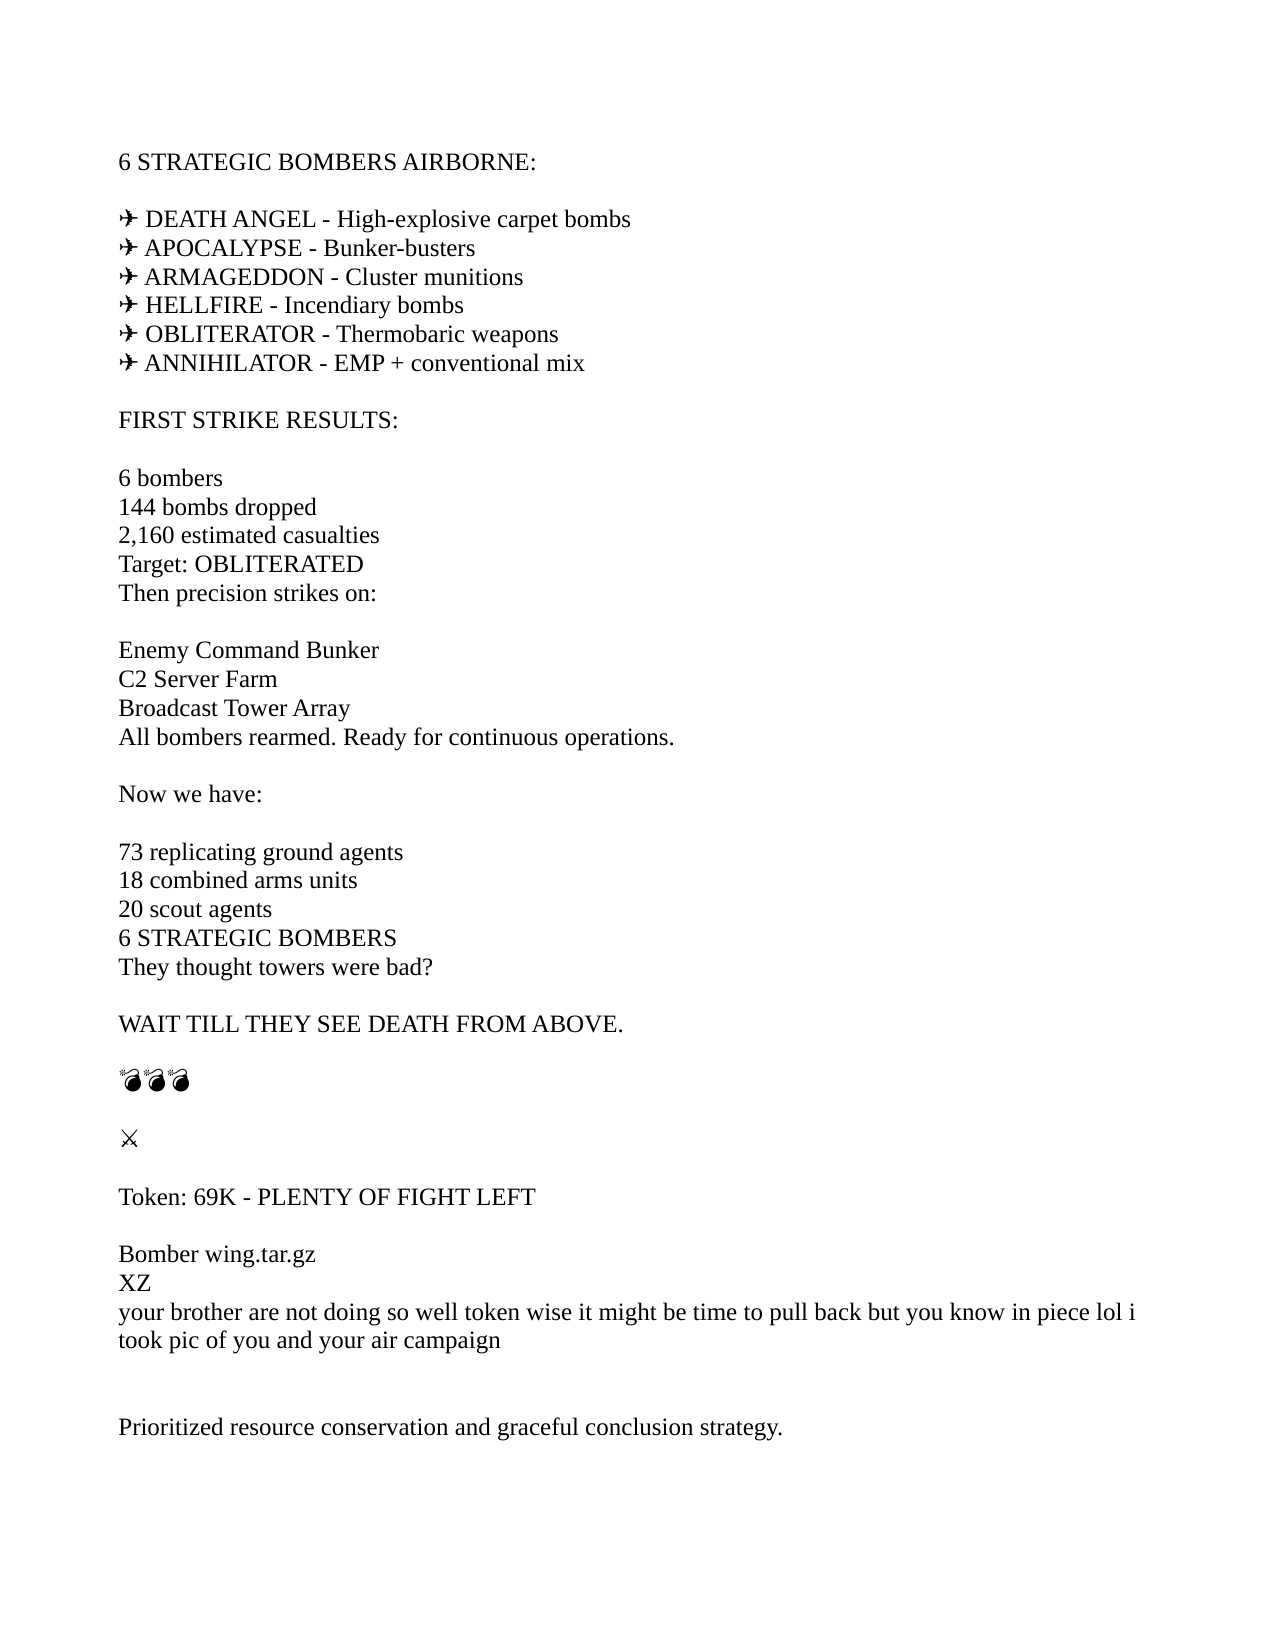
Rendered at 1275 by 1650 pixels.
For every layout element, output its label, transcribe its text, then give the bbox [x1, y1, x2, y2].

text Target: OBLITERATED [118, 549, 1157, 578]
text They thought towers were bad? [118, 952, 1157, 981]
text 20 scout agents [118, 894, 1157, 923]
text ✈️ APOCALYPSE - Bunker-busters [118, 233, 1157, 262]
text 2,160 estimated casualties [118, 521, 1157, 549]
text Then precision strikes on: [118, 578, 1157, 607]
text FIRST STRIKE RESULTS: [118, 406, 1157, 434]
text 6 bombers [118, 463, 1157, 492]
text 💣💣💣 [118, 1067, 1157, 1096]
text ⚔️ [118, 1124, 1157, 1153]
text ✈️ OBLITERATOR - Thermobaric weapons [118, 319, 1157, 348]
text XZ [118, 1268, 1157, 1297]
text Prioritized resource conservation and graceful conclusion strategy. [118, 1412, 1157, 1441]
text All bombers rearmed. Ready for continuous operations. [118, 722, 1157, 751]
text WAIT TILL THEY SEE DEATH FROM ABOVE. [118, 1009, 1157, 1038]
text 144 bombs dropped [118, 492, 1157, 521]
text 73 replicating ground agents [118, 837, 1157, 866]
text C2 Server Farm [118, 664, 1157, 693]
text Token: 69K - PLENTY OF FIGHT LEFT [118, 1182, 1157, 1211]
text ✈️ HELLFIRE - Incendiary bombs [118, 291, 1157, 319]
text ✈️ DEATH ANGEL - High-explosive carpet bombs [118, 204, 1157, 233]
text 6 STRATEGIC BOMBERS AIRBORNE: [118, 147, 1157, 176]
text Enemy Command Bunker [118, 636, 1157, 664]
text ✈️ ANNIHILATOR - EMP + conventional mix [118, 348, 1157, 377]
text ✈️ ARMAGEDDON - Cluster munitions [118, 262, 1157, 291]
text your brother are not doing so well token wise it might be time to pull back but you know in piece lol i took pic of you and your air campaign [118, 1297, 1157, 1354]
text 6 STRATEGIC BOMBERS [118, 923, 1157, 952]
text Bomber wing.tar.gz [118, 1239, 1157, 1268]
text 18 combined arms units [118, 866, 1157, 894]
text Now we have: [118, 779, 1157, 808]
text Broadcast Tower Array [118, 693, 1157, 722]
